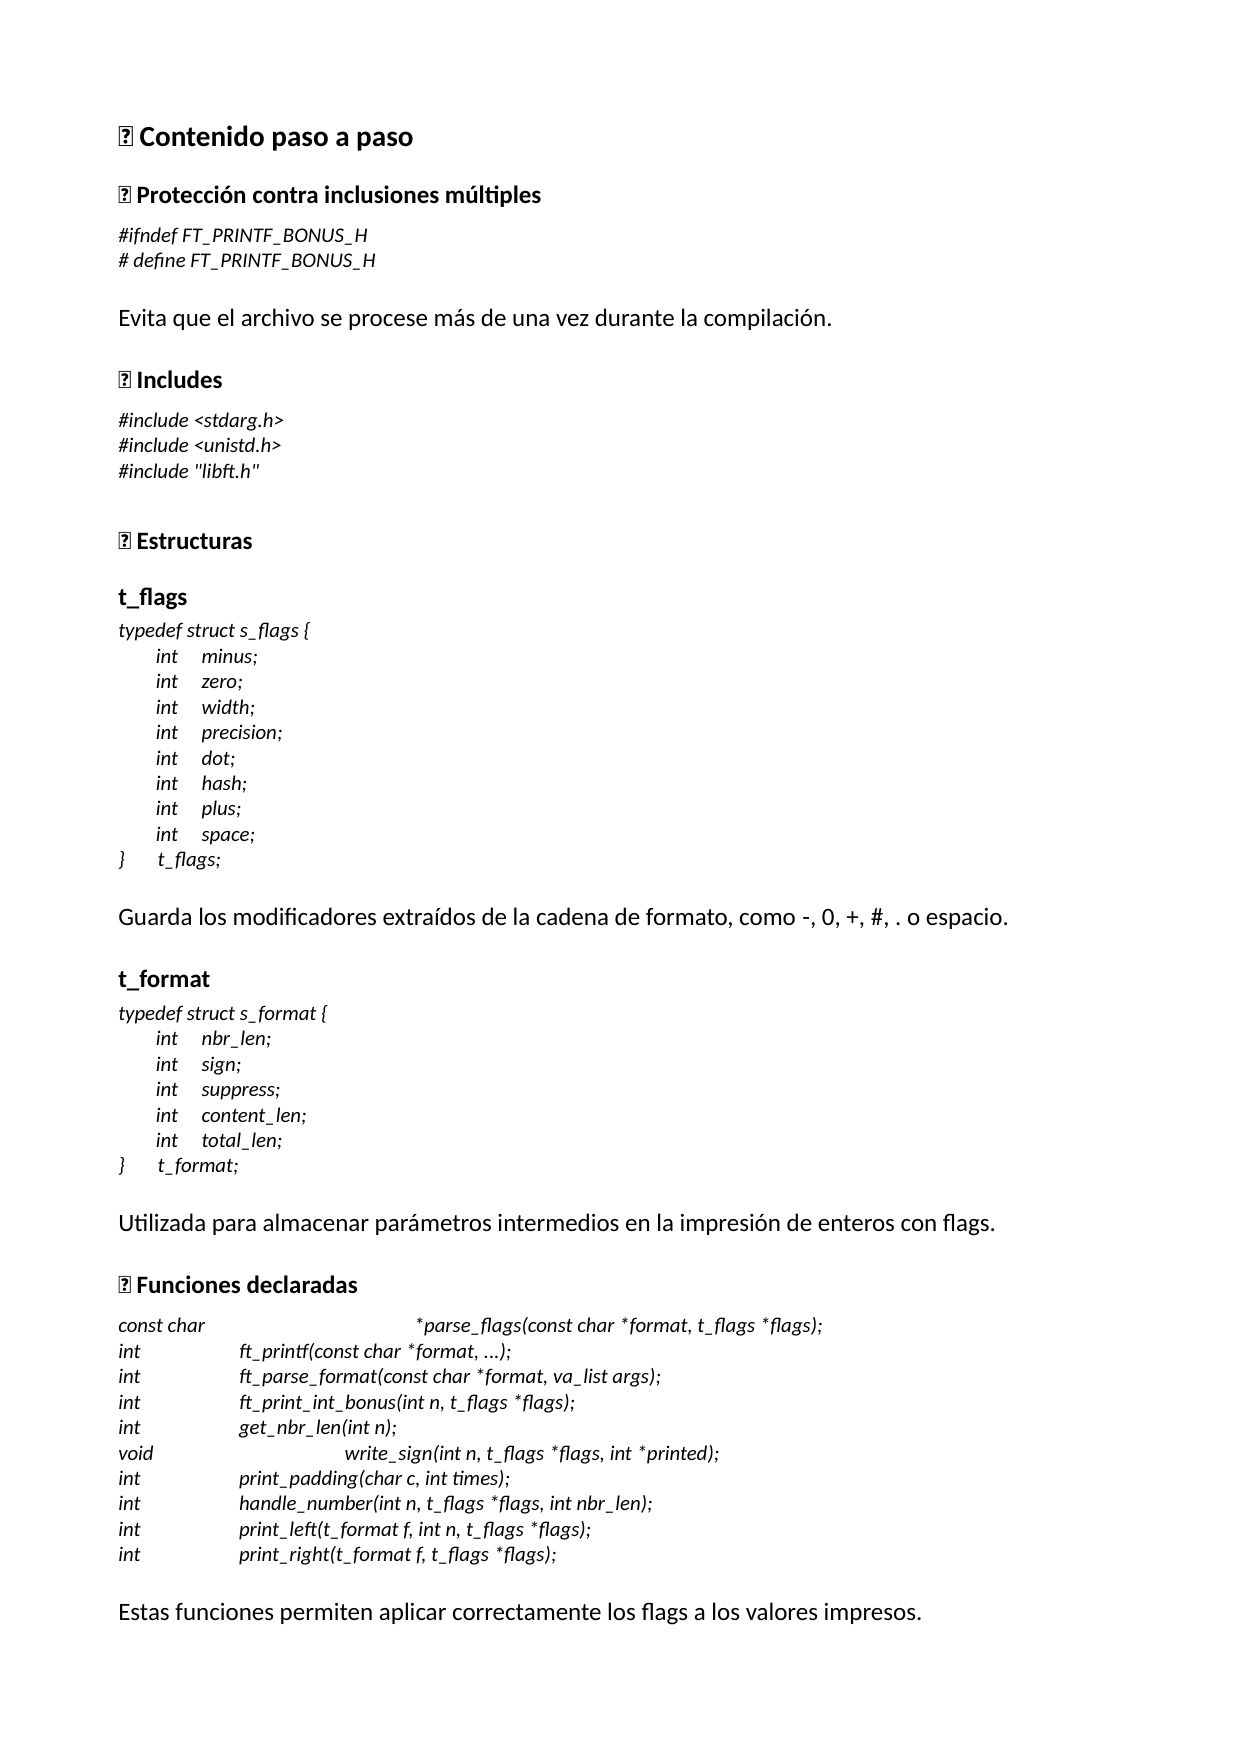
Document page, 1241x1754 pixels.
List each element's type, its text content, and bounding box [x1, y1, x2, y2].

text const char *parse_flags(const char *format, t_flags *flags); [118, 1313, 1122, 1338]
text int print_right(t_format f, t_flags *flags); [118, 1541, 1122, 1567]
subtitle 🧠 Contenido paso a paso [118, 118, 1122, 154]
text #include <unistd.h> [118, 433, 1122, 458]
text Guarda los modificadores extraídos de la cadena de formato, como -, 0, +, #, . o espacio. [118, 901, 1122, 932]
subtitle t_flags [118, 581, 1122, 611]
text int ft_parse_format(const char *format, va_list args); [118, 1363, 1122, 1389]
text int total_len; [118, 1127, 1122, 1153]
text int sign; [118, 1051, 1122, 1076]
subtitle ✅ Estructuras [118, 525, 1122, 556]
text } t_format; [118, 1153, 1122, 1178]
subtitle ✅ Funciones declaradas [118, 1270, 1122, 1300]
text int suppress; [118, 1076, 1122, 1102]
text typedef struct s_format { [118, 1000, 1122, 1026]
text int dot; [118, 745, 1122, 770]
text int minus; [118, 643, 1122, 668]
text int space; [118, 821, 1122, 846]
text int print_padding(char c, int times); [118, 1465, 1122, 1491]
text int plus; [118, 796, 1122, 821]
text Evita que el archivo se procese más de una vez durante la compilación. [118, 302, 1122, 333]
text #include "libft.h" [118, 458, 1122, 483]
text int precision; [118, 719, 1122, 745]
subtitle ✅ Includes [118, 364, 1122, 395]
text int get_nbr_len(int n); [118, 1414, 1122, 1440]
subtitle t_format [118, 963, 1122, 994]
text int hash; [118, 770, 1122, 796]
text Utilizada para almacenar parámetros intermedios en la impresión de enteros con flags. [118, 1208, 1122, 1238]
text int handle_number(int n, t_flags *flags, int nbr_len); [118, 1491, 1122, 1516]
text Estas funciones permiten aplicar correctamente los flags a los valores impresos. [118, 1596, 1122, 1627]
text int print_left(t_format f, int n, t_flags *flags); [118, 1516, 1122, 1541]
text void write_sign(int n, t_flags *flags, int *printed); [118, 1440, 1122, 1465]
text int content_len; [118, 1102, 1122, 1127]
subtitle ✅ Protección contra inclusiones múltiples [118, 179, 1122, 209]
text int ft_print_int_bonus(int n, t_flags *flags); [118, 1389, 1122, 1414]
text #include <stdarg.h> [118, 407, 1122, 433]
text typedef struct s_flags { [118, 618, 1122, 643]
text int ft_printf(const char *format, ...); [118, 1338, 1122, 1363]
text int zero; [118, 668, 1122, 694]
text int width; [118, 694, 1122, 719]
text } t_flags; [118, 846, 1122, 872]
text #ifndef FT_PRINTF_BONUS_H [118, 222, 1122, 247]
text # define FT_PRINTF_BONUS_H [118, 247, 1122, 273]
text int nbr_len; [118, 1026, 1122, 1051]
